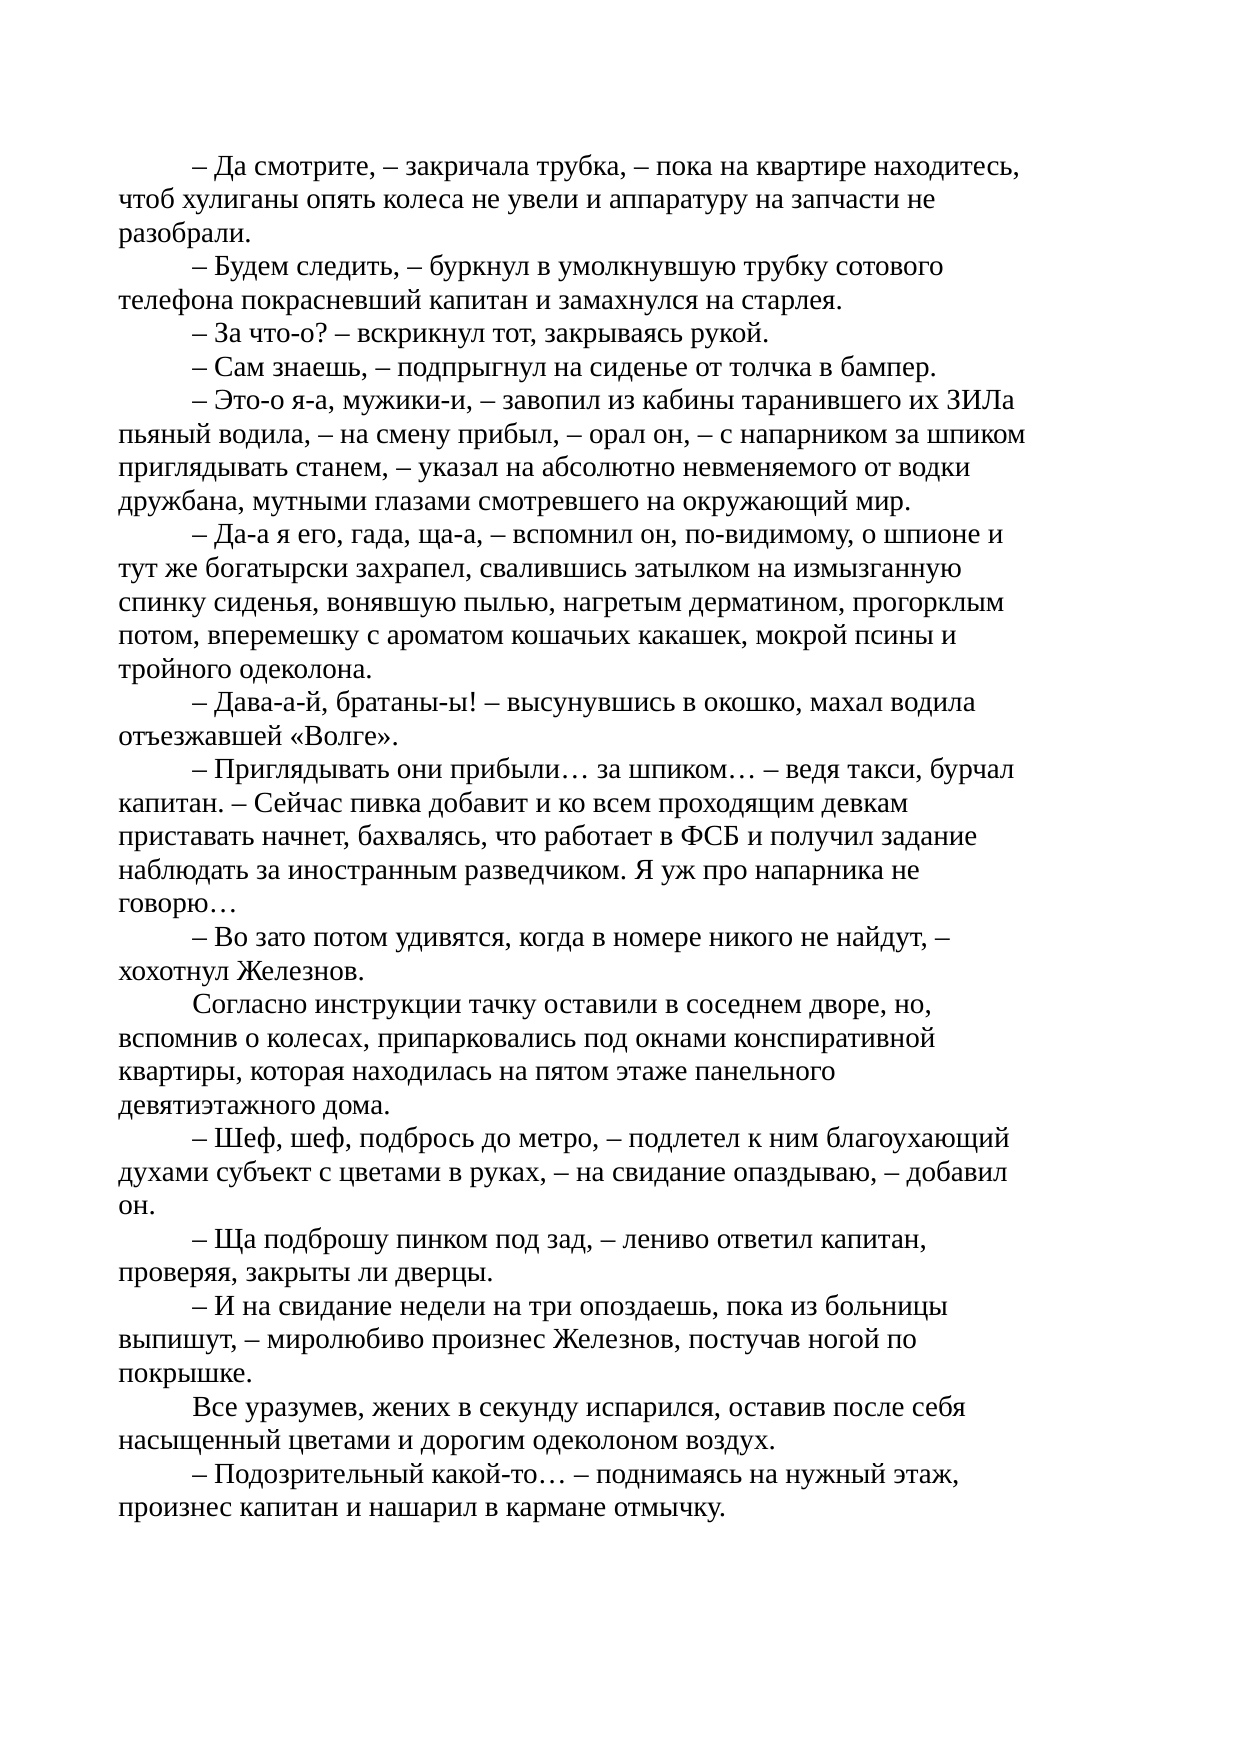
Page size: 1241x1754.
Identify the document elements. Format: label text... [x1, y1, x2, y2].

text – За что-о? – вскрикнул тот, закрываясь рукой. [118, 315, 1033, 349]
text – Будем следить, – буркнул в умолкнувшую трубку сотового телефона покрасневший капитан и замахнулся на старлея. [118, 248, 1033, 315]
text – Это-о я-а, мужики-и, – завопил из кабины таранившего их ЗИЛа пьяный водила, – на смену прибыл, – орал он, – с напарником за шпиком приглядывать станем, – указал на абсолютно невменяемого от водки дружбана, мутными глазами смотревшего на окружающий мир. [118, 382, 1033, 517]
text – Во зато потом удивятся, когда в номере никого не найдут, – хохотнул Железнов. [118, 919, 1033, 986]
text – И на свидание недели на три опоздаешь, пока из больницы выпишут, – миролюбиво произнес Железнов, постучав ногой по покрышке. [118, 1288, 1033, 1389]
text – Приглядывать они прибыли… за шпиком… – ведя такси, бурчал капитан. – Сейчас пивка добавит и ко всем проходящим девкам приставать начнет, бахвалясь, что работает в ФСБ и получил задание наблюдать за иностранным разведчиком. Я уж про напарника не говорю… [118, 751, 1033, 919]
text – Ща подброшу пинком под зад, – лениво ответил капитан, проверяя, закрыты ли дверцы. [118, 1221, 1033, 1288]
text – Подозрительный какой-то… – поднимаясь на нужный этаж, произнес капитан и нашарил в кармане отмычку. [118, 1456, 1033, 1523]
text – Шеф, шеф, подбрось до метро, – подлетел к ним благоухающий духами субъект с цветами в руках, – на свидание опаздываю, – добавил он. [118, 1120, 1033, 1221]
text – Да смотрите, – закричала трубка, – пока на квартире находитесь, чтоб хулиганы опять колеса не увели и аппаратуру на запчасти не разобрали. [118, 148, 1033, 248]
text – Сам знаешь, – подпрыгнул на сиденье от толчка в бампер. [118, 349, 1033, 382]
text – Да-а я его, гада, ща-а, – вспомнил он, по-видимому, о шпионе и тут же богатырски захрапел, свалившись затылком на измызганную спинку сиденья, вонявшую пылью, нагретым дерматином, прогорклым потом, вперемешку с ароматом кошачьих какашек, мокрой псины и тройного одеколона. [118, 517, 1033, 684]
text Согласно инструкции тачку оставили в соседнем дворе, но, вспомнив о колесах, припарковались под окнами конспиративной квартиры, которая находилась на пятом этаже панельного девятиэтажного дома. [118, 986, 1033, 1120]
text – Дава-а-й, братаны-ы! – высунувшись в окошко, махал водила отъезжавшей «Волге». [118, 684, 1033, 751]
text Все уразумев, жених в секунду испарился, оставив после себя насыщенный цветами и дорогим одеколоном воздух. [118, 1389, 1033, 1456]
